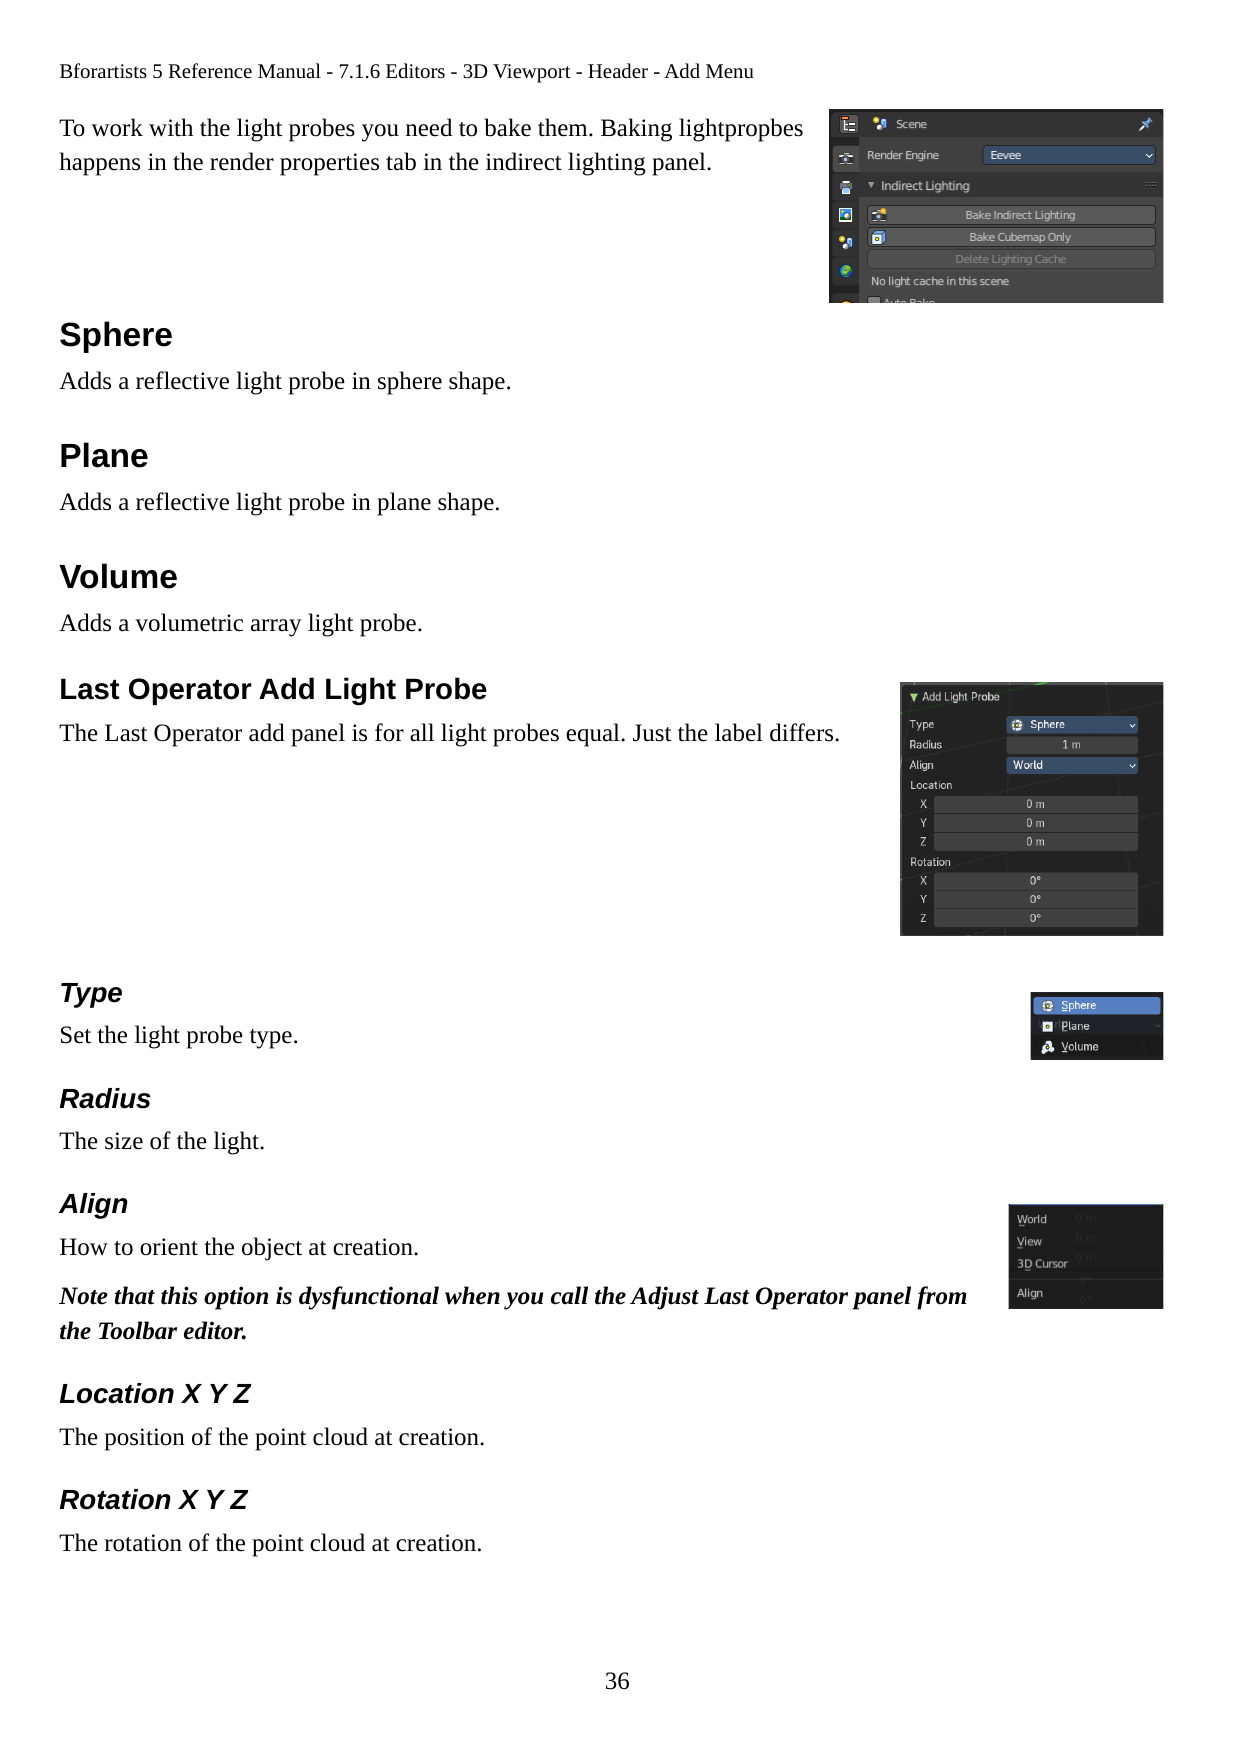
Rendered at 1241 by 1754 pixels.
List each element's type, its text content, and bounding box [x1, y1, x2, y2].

subtitle Plane [59, 436, 1181, 475]
text Note that this option is dysfunctional when you call the Adjust Last Operator panel from the Toolbar editor. [59, 1281, 1181, 1344]
text How to orient the object at creation. [59, 1232, 1008, 1261]
picture [829, 109, 1164, 303]
picture [900, 682, 1164, 936]
text The size of the light. [59, 1126, 1181, 1155]
subtitle Sphere [59, 315, 1181, 354]
picture [1008, 1204, 1164, 1309]
subtitle Radius [59, 1082, 1181, 1114]
subtitle Align [59, 1188, 1181, 1220]
subtitle Last Operator Add Light Probe [59, 672, 1181, 706]
text To work with the light probes you need to bake them. Baking lightpropbes happens in the render properties tab in the indirect lighting panel. [59, 113, 829, 176]
text The position of the point cloud at creation. [59, 1422, 1181, 1451]
text Adds a reflective light probe in sphere shape. [59, 366, 1181, 395]
subtitle Location X Y Z [59, 1377, 1181, 1409]
text Adds a reflective light probe in plane shape. [59, 487, 1181, 516]
text The Last Operator add panel is for all light probes equal. Just the label differs. [59, 718, 900, 747]
text Adds a volumetric array light probe. [59, 608, 1181, 637]
subtitle Rotation X Y Z [59, 1483, 1181, 1515]
text The rotation of the point cloud at creation. [59, 1528, 1181, 1556]
picture [1030, 992, 1164, 1060]
subtitle Volume [59, 557, 1181, 596]
text Set the light probe type. [59, 1020, 1030, 1049]
subtitle Type [59, 976, 1181, 1008]
